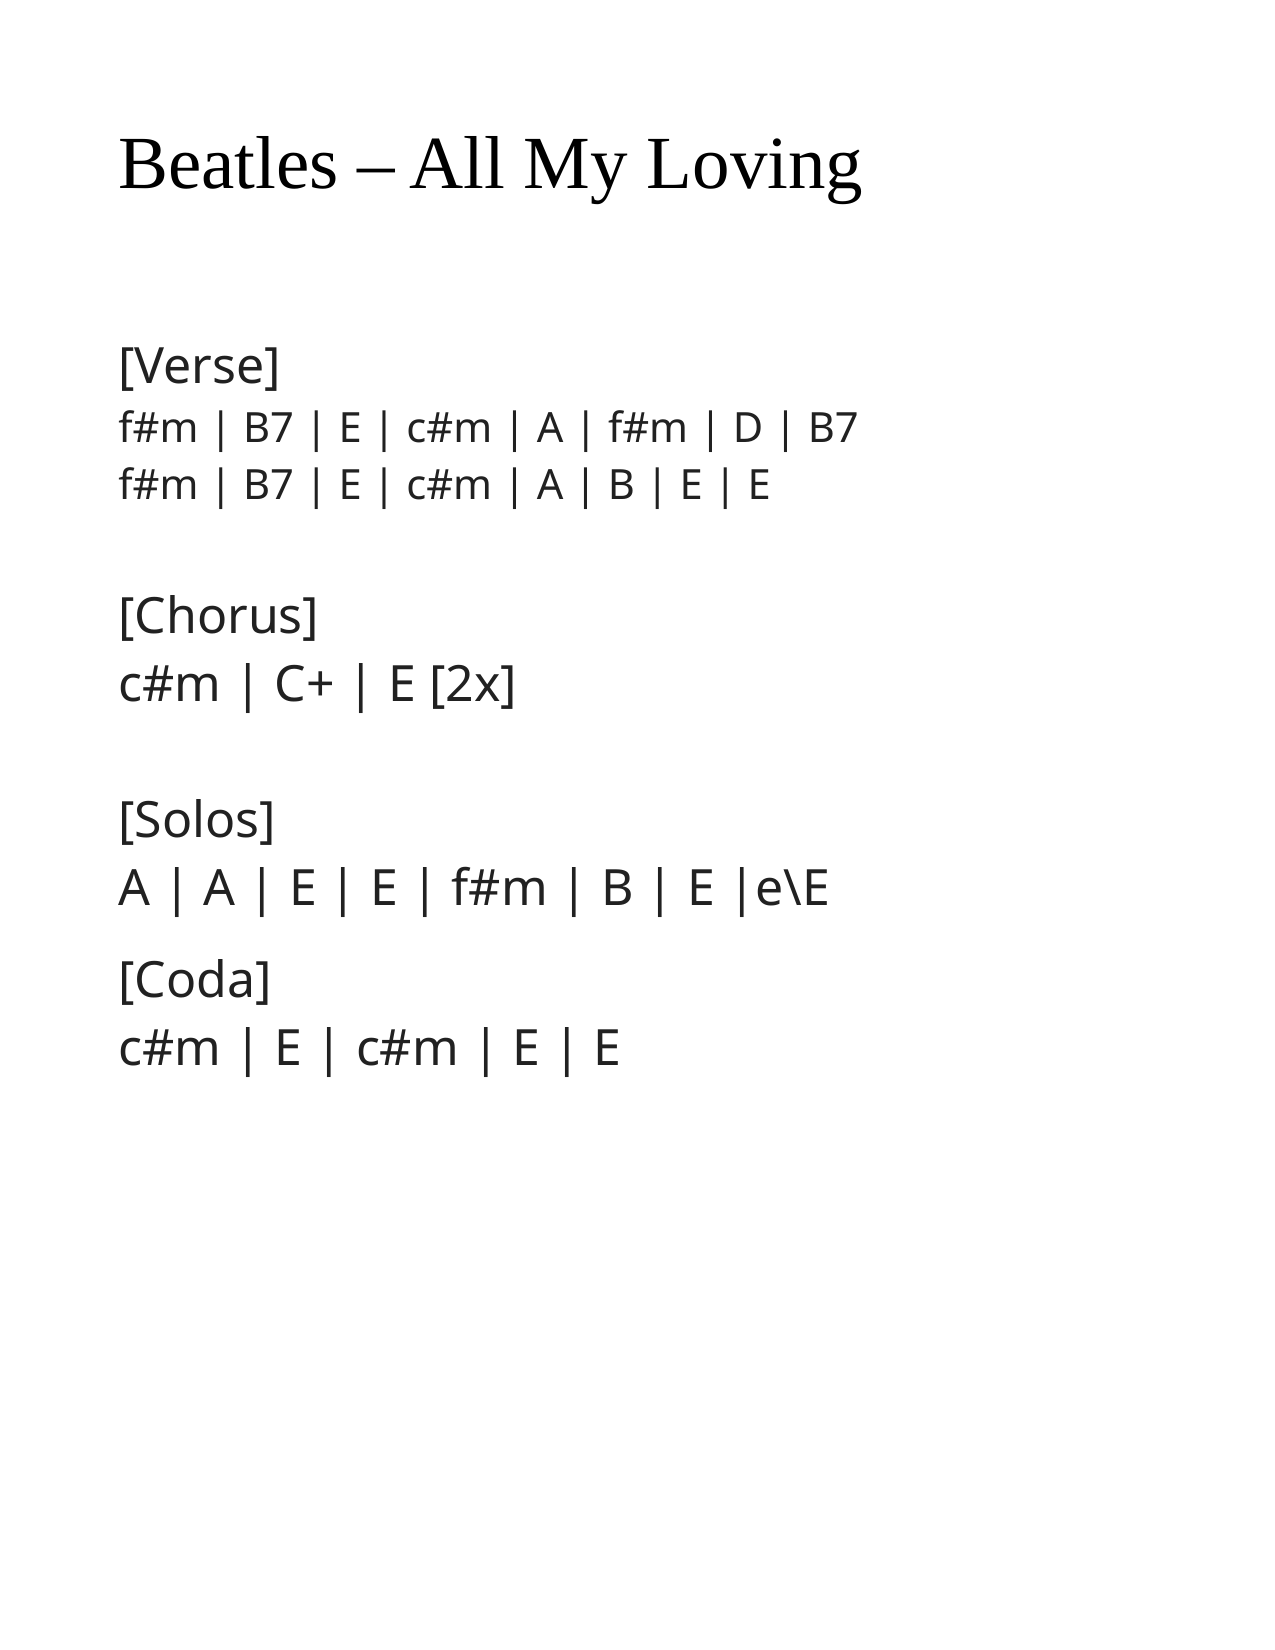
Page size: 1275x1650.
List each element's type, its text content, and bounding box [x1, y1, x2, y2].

text [Coda] [118, 944, 1157, 1012]
text A | A | E | E | f#m | B | E |e\E [118, 852, 1157, 920]
text [Solos] [118, 784, 1157, 852]
text c#m | E | c#m | E | E [118, 1012, 1157, 1080]
text Beatles – All My Loving [118, 118, 1157, 204]
text f#m | B7 | E | c#m | A | B | E | E [118, 455, 1157, 512]
text f#m | B7 | E | c#m | A | f#m | D | B7 [118, 398, 1157, 455]
text [Verse] [118, 330, 1157, 398]
text c#m | C+ | E [2x] [118, 648, 1157, 716]
text [Chorus] [118, 580, 1157, 648]
